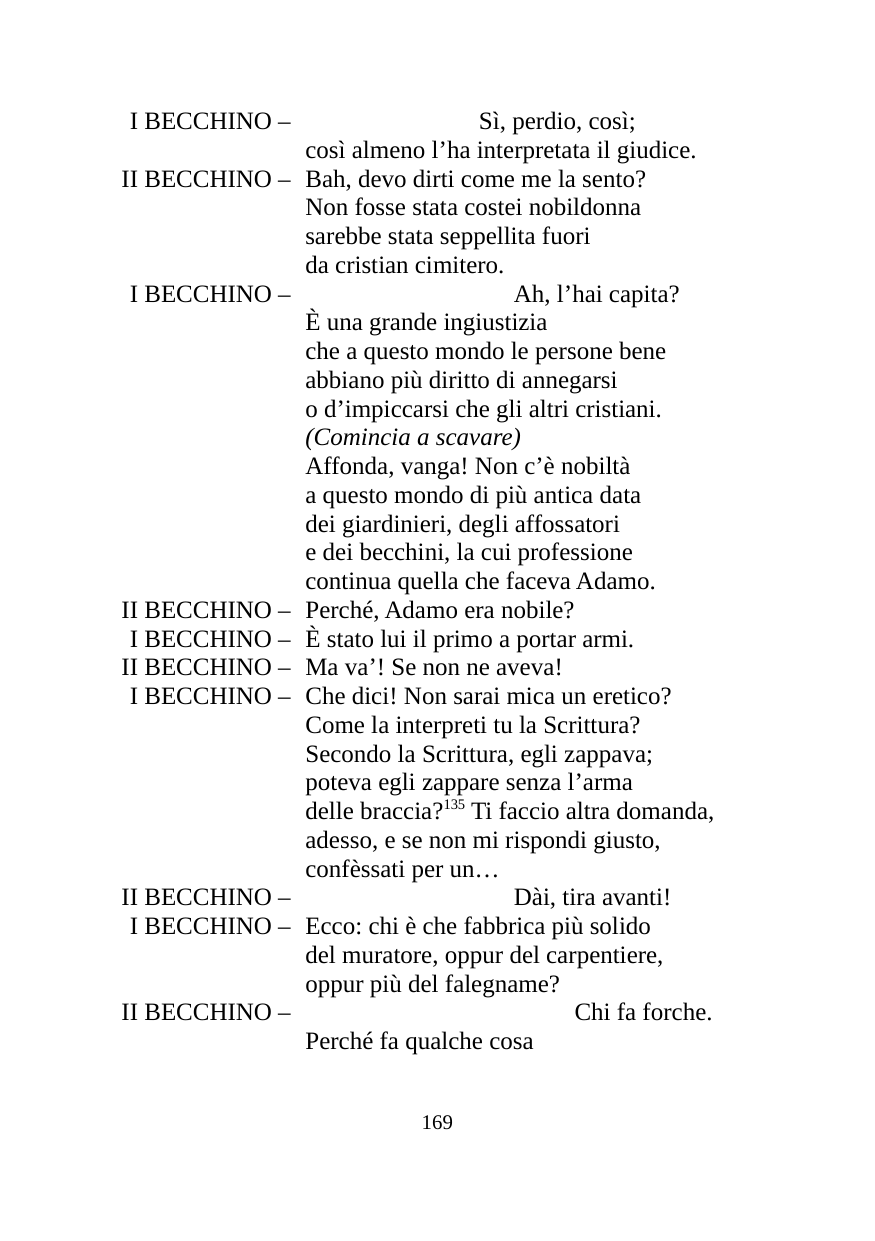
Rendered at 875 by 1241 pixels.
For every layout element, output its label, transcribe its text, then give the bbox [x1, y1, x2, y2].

table_cell [298, 998, 567, 1026]
table_cell Sì, perdio, così; [471, 106, 768, 135]
table_cell II BECCHINO – [106, 653, 298, 681]
table_cell II BECCHINO – [106, 998, 298, 1055]
table_cell [298, 883, 506, 911]
table_cell Perché fa qualche cosa [298, 1026, 768, 1055]
table_cell II BECCHINO – [106, 883, 298, 911]
table_cell [298, 106, 471, 135]
table_cell Bah, devo dirti come me la sento? Non fosse stata costei nobildonna sarebbe stata seppellita fuori da cristian cimitero. [298, 164, 768, 279]
table_cell Ecco: chi è che fabbrica più solido del muratore, oppur del carpentiere, oppur più del falegname? [298, 911, 768, 997]
table_cell Dài, tira avanti! [506, 883, 768, 911]
table_cell II BECCHINO – [106, 164, 298, 279]
table_cell Che dici! Non sarai mica un eretico? Come la interpreti tu la Scrittura? Secondo la Scrittura, egli zappava; poteva egli zappare senza l’arma delle braccia? Ti faccio altra domanda, adesso, e se non mi rispondi giusto, confèssati per un… [298, 681, 768, 882]
table_cell [298, 279, 506, 307]
table_cell I BECCHINO – [106, 911, 298, 997]
table_cell I BECCHINO – [106, 681, 298, 882]
table_cell Perché, Adamo era nobile? [298, 595, 768, 624]
table_cell È stato lui il primo a portar armi. [298, 624, 768, 652]
table_cell I BECCHINO – [106, 106, 298, 164]
table_cell I BECCHINO – [106, 624, 298, 652]
table_cell I BECCHINO – [106, 279, 298, 595]
table_cell Chi fa forche. [567, 998, 768, 1026]
table_cell così almeno l’ha interpretata il giudice. [298, 135, 768, 164]
table_cell II BECCHINO – [106, 595, 298, 624]
table_cell Ah, l’hai capita? [506, 279, 768, 307]
table_cell Ma va’! Se non ne aveva! [298, 653, 768, 681]
table_cell È una grande ingiustizia che a questo mondo le persone bene abbiano più diritto di annegarsi o d’impiccarsi che gli altri cristiani. (Comincia a scavare) Affonda, vanga! Non c’è nobiltà a questo mondo di più antica data dei giardinieri, degli affossatori e dei becchini, la cui professione continua quella che faceva Adamo. [298, 308, 768, 595]
